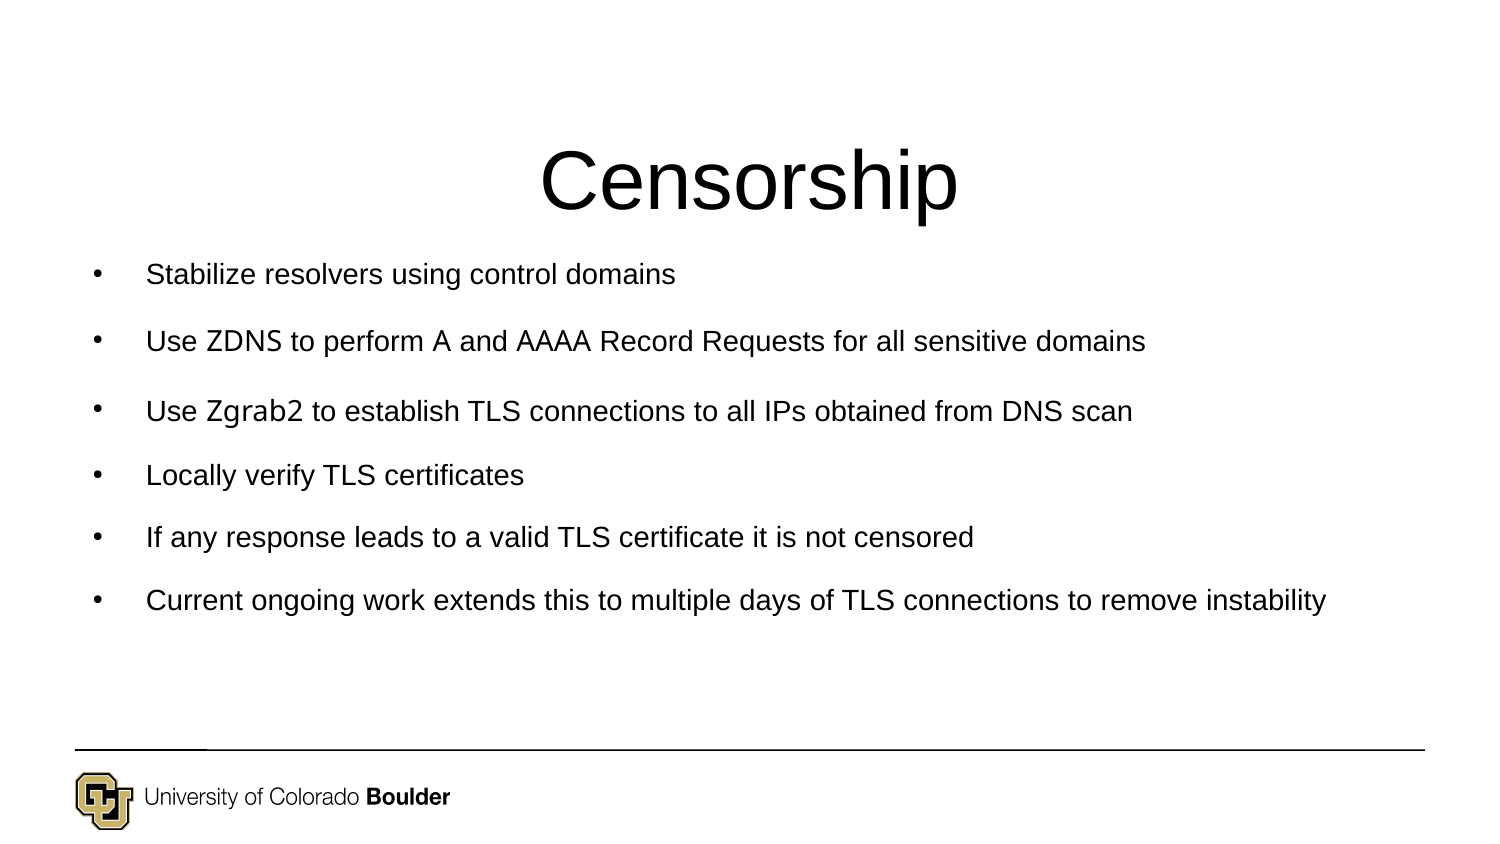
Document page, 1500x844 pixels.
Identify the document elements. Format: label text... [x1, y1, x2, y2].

list Stabilize resolvers using control domains Use ZDNS to perform A and AAAA Record Requests for all sensitive domains Use Zgrab2 to establish TLS connections to all IPs obtained from DNS scan Locally verify TLS certificates If any response leads to a valid TLS certificate it is not censored Current ongoing work extends this to multiple days of TLS connections to remove instability [75, 258, 1426, 676]
picture [75, 772, 450, 830]
title Censorship [51, 122, 1449, 241]
